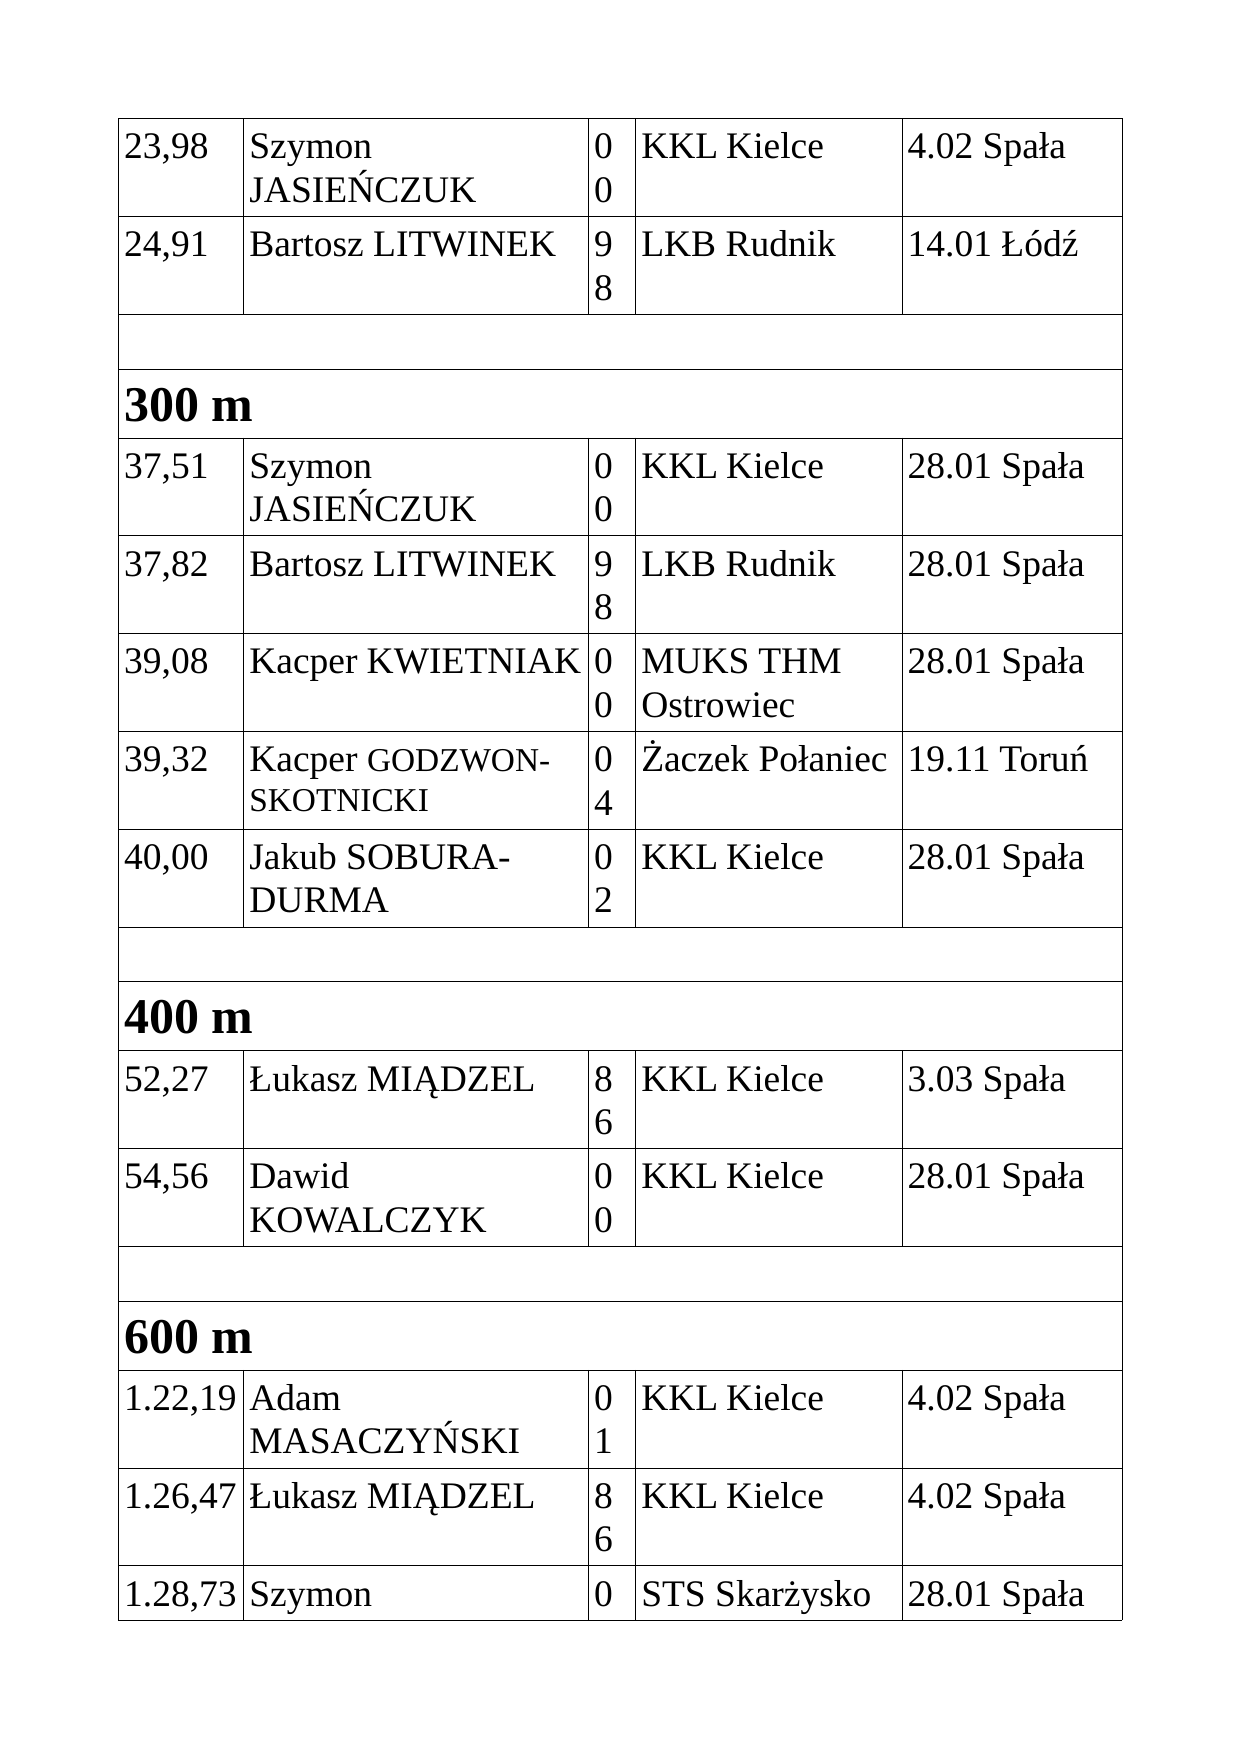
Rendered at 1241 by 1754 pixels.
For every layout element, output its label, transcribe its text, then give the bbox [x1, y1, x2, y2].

table_cell 28.01 Spała [903, 634, 1122, 731]
table_cell 4.02 Spała [903, 1469, 1122, 1565]
table_cell KKL Kielce [636, 119, 902, 216]
table_cell 1.22,19 [119, 1371, 243, 1467]
table_cell 52,27 [119, 1051, 243, 1148]
table_cell KKL Kielce [636, 1051, 902, 1148]
table_cell Adam MASACZYŃSKI [244, 1371, 588, 1467]
table_cell 23,98 [119, 119, 243, 216]
table_cell [119, 1247, 1122, 1301]
table_cell 28.01 Spała [903, 1566, 1122, 1620]
table_cell 00 [589, 634, 635, 731]
table_cell 37,82 [119, 536, 243, 633]
table_cell Łukasz MIĄDZEL [244, 1469, 588, 1565]
table_cell 28.01 Spała [903, 536, 1122, 633]
table_cell 04 [589, 732, 635, 829]
table_cell STS Skarżysko [636, 1566, 902, 1620]
table_cell 00 [589, 1149, 635, 1246]
table_cell KKL Kielce [636, 830, 902, 927]
table_cell 00 [589, 439, 635, 535]
table_cell Dawid KOWALCZYK [244, 1149, 588, 1246]
table_cell Żaczek Połaniec [636, 732, 902, 829]
table_cell 02 [589, 830, 635, 927]
table_cell 28.01 Spała [903, 830, 1122, 927]
table_cell 19.11 Toruń [903, 732, 1122, 829]
table_cell 54,56 [119, 1149, 243, 1246]
table_cell 300 m [119, 370, 1122, 437]
table_cell 4.02 Spała [903, 119, 1122, 216]
table_cell 24,91 [119, 217, 243, 314]
table_cell Kacper GODZWON-SKOTNICKI [244, 732, 588, 829]
table_cell 86 [589, 1051, 635, 1148]
table_cell Szymon JASIEŃCZUK [244, 439, 588, 535]
table_cell 98 [589, 536, 635, 633]
table_cell 400 m [119, 982, 1122, 1050]
table_cell LKB Rudnik [636, 536, 902, 633]
table_cell Łukasz MIĄDZEL [244, 1051, 588, 1148]
table_cell 3.03 Spała [903, 1051, 1122, 1148]
table_cell [119, 315, 1122, 368]
table_cell Kacper KWIETNIAK [244, 634, 588, 731]
table_cell 98 [589, 217, 635, 314]
table_cell 600 m [119, 1302, 1122, 1370]
table_cell 86 [589, 1469, 635, 1565]
table_cell 39,08 [119, 634, 243, 731]
table_cell 00 [589, 119, 635, 216]
table_cell LKB Rudnik [636, 217, 902, 314]
table_cell Bartosz LITWINEK [244, 536, 588, 633]
table_cell Szymon [244, 1566, 588, 1620]
table_cell 1.28,73 [119, 1566, 243, 1620]
table_cell Szymon JASIEŃCZUK [244, 119, 588, 216]
table_cell [119, 928, 1122, 981]
table_cell 40,00 [119, 830, 243, 927]
table_cell 1.26,47 [119, 1469, 243, 1565]
table_cell Jakub SOBURA-DURMA [244, 830, 588, 927]
table_cell 39,32 [119, 732, 243, 829]
table_cell 37,51 [119, 439, 243, 535]
table_cell 4.02 Spała [903, 1371, 1122, 1467]
table_cell KKL Kielce [636, 439, 902, 535]
table_cell Bartosz LITWINEK [244, 217, 588, 314]
table_cell 14.01 Łódź [903, 217, 1122, 314]
table_cell KKL Kielce [636, 1149, 902, 1246]
table_cell KKL Kielce [636, 1469, 902, 1565]
table_cell 0 [589, 1566, 635, 1620]
table_cell 01 [589, 1371, 635, 1467]
table_cell MUKS THM Ostrowiec [636, 634, 902, 731]
table_cell 28.01 Spała [903, 1149, 1122, 1246]
table_cell 28.01 Spała [903, 439, 1122, 535]
table_cell KKL Kielce [636, 1371, 902, 1467]
